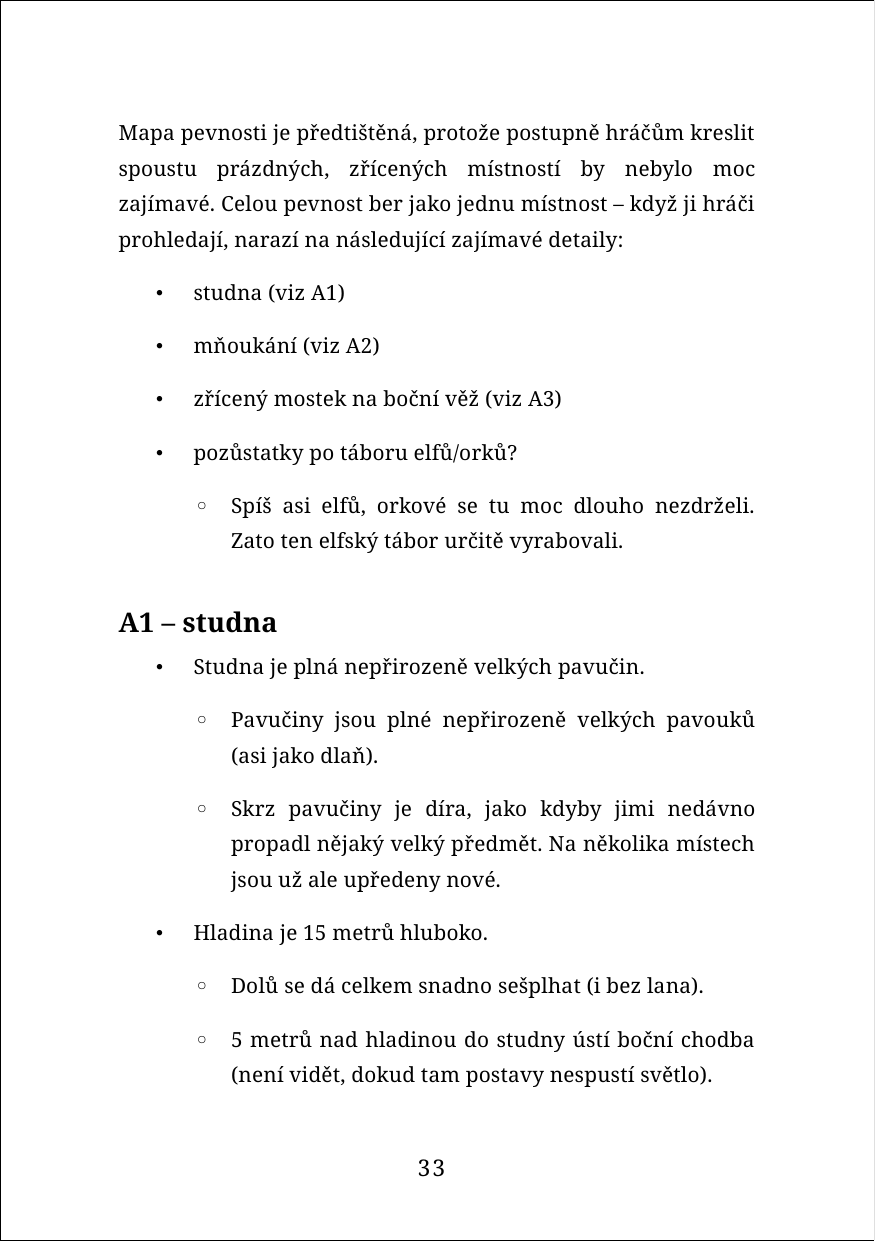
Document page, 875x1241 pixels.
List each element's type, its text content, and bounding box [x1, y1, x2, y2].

subtitle A1 – studna [118, 603, 756, 640]
list studna (viz A1) [156, 278, 756, 306]
list zřícený mostek na boční věž (viz A3) [156, 384, 756, 413]
list pozůstatky po táboru elfů/orků? [156, 438, 756, 466]
list Spíš asi elfů, orkové se tu moc dlouho nezdrželi. Zato ten elfský tábor určitě vyrabovali. [193, 491, 756, 555]
list Hladina je 15 metrů hluboko. [156, 918, 756, 947]
list Pavučiny jsou plné nepřirozeně velkých pavouků (asi jako dlaň). [193, 705, 756, 769]
list Dolů se dá celkem snadno sešplhat (i bez lana). [193, 971, 756, 1000]
list mňoukání (viz A2) [156, 331, 756, 360]
list Skrz pavučiny je díra, jako kdyby jimi nedávno propadl nějaký velký předmět. Na několika místech jsou už ale upředeny nové. [193, 794, 756, 893]
text Mapa pevnosti je předtištěná, protože postupně hráčům kreslit spoustu prázdných, zřícených místností by nebylo moc zajímavé. Celou pevnost ber jako jednu místnost – když ji hráči prohledají, narazí na následující zajímavé detaily: [118, 118, 756, 253]
list 5 metrů nad hladinou do studny ústí boční chodba (není vidět, dokud tam postavy nespustí světlo). [193, 1025, 756, 1089]
list Studna je plná nepřirozeně velkých pavučin. [156, 652, 756, 680]
